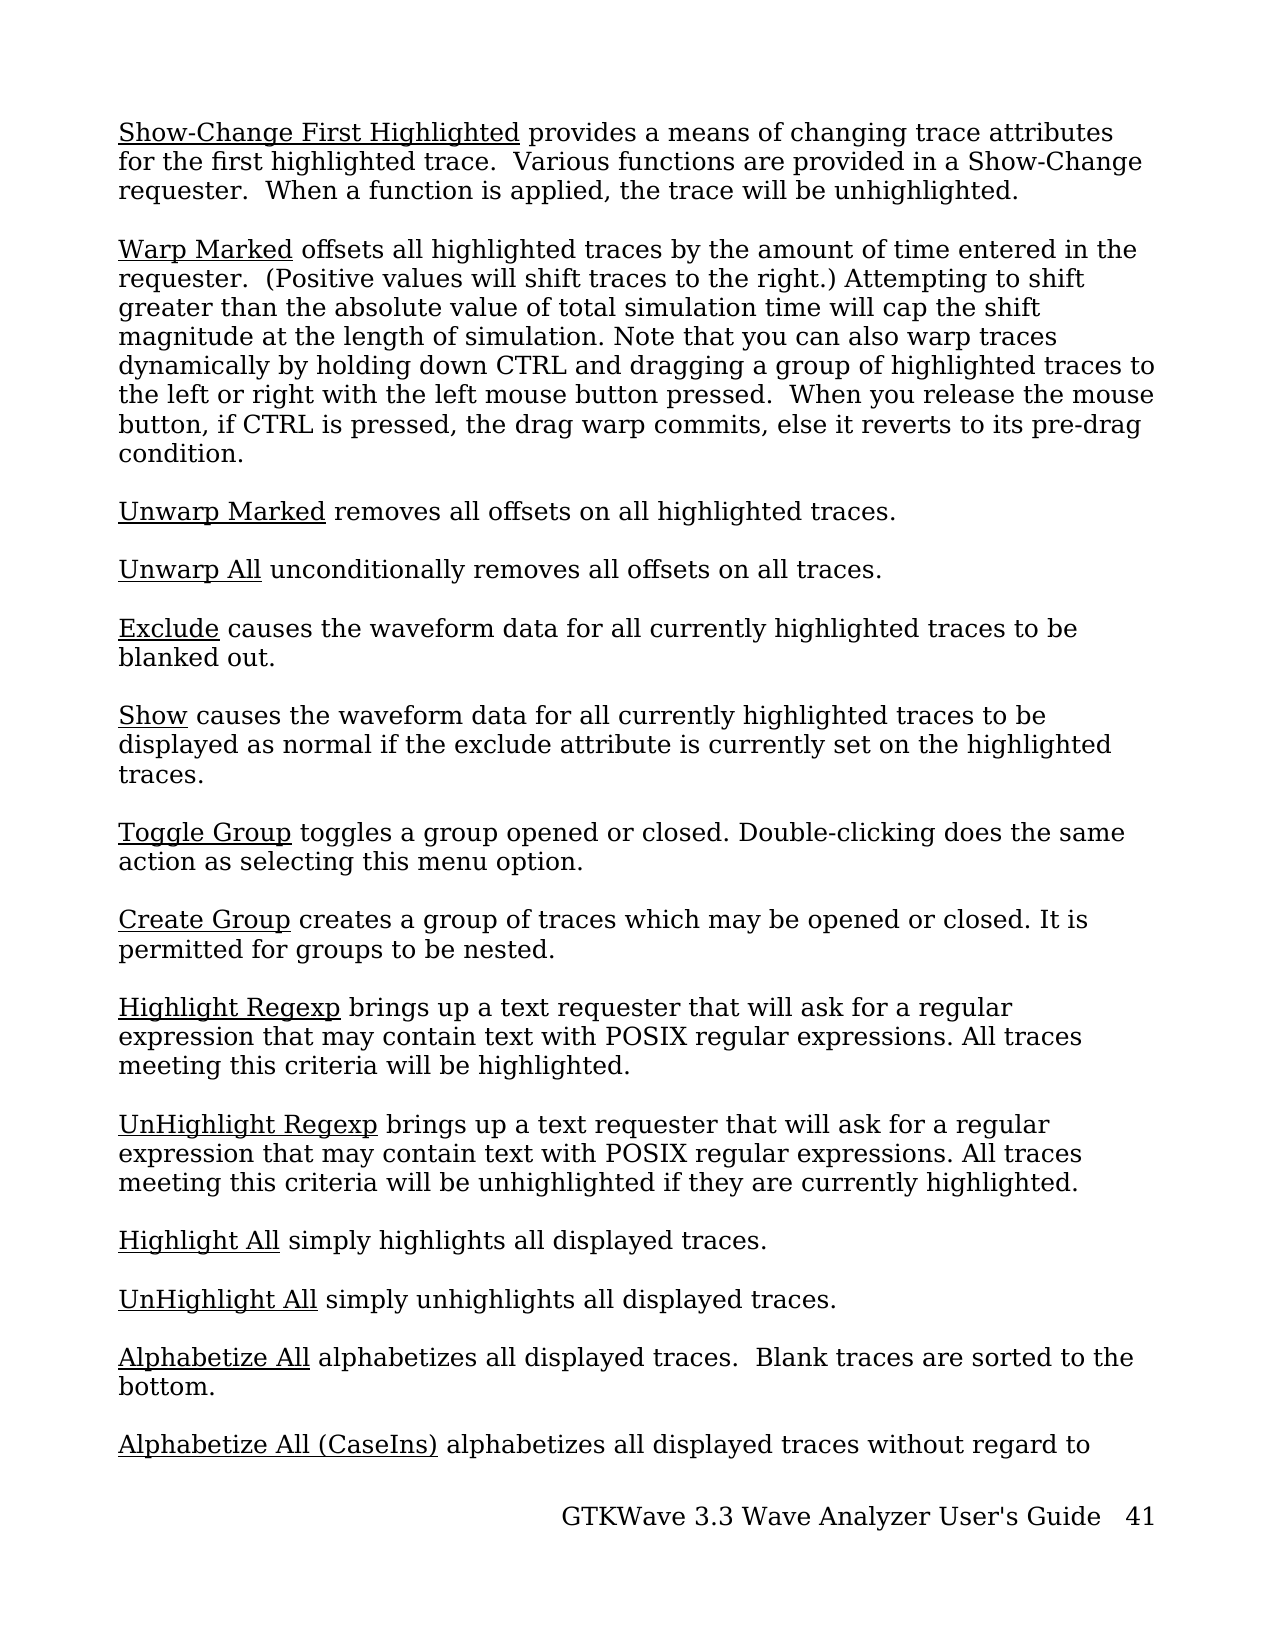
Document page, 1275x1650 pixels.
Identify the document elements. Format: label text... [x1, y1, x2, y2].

text UnHighlight Regexp brings up a text requester that will ask for a regular expression that may contain text with POSIX regular expressions. All traces meeting this criteria will be unhighlighted if they are currently highlighted. [118, 1110, 1157, 1197]
text Toggle Group toggles a group opened or closed. Double-clicking does the same action as selecting this menu option. [118, 818, 1157, 876]
text Unwarp Marked removes all offsets on all highlighted traces. [118, 497, 1157, 526]
text UnHighlight All simply unhighlights all displayed traces. [118, 1285, 1157, 1314]
text Show-Change First Highlighted provides a means of changing trace attributes for the first highlighted trace. Various functions are provided in a Show-Change requester. When a function is applied, the trace will be unhighlighted. [118, 118, 1157, 206]
text Create Group creates a group of traces which may be opened or closed. It is permitted for groups to be nested. [118, 906, 1157, 964]
text Highlight All simply highlights all displayed traces. [118, 1226, 1157, 1256]
text Alphabetize All alphabetizes all displayed traces. Blank traces are sorted to the bottom. [118, 1343, 1157, 1401]
text Show causes the waveform data for all currently highlighted traces to be displayed as normal if the exclude attribute is currently set on the highlighted traces. [118, 701, 1157, 789]
text Warp Marked offsets all highlighted traces by the amount of time entered in the requester. (Positive values will shift traces to the right.) Attempting to shift greater than the absolute value of total simulation time will cap the shift magnitude at the length of simulation. Note that you can also warp traces dynamically by holding down CTRL and dragging a group of highlighted traces to the left or right with the left mouse button pressed. When you release the mouse button, if CTRL is pressed, the drag warp commits, else it reverts to its pre-drag condition. [118, 235, 1157, 468]
text Alphabetize All (CaseIns) alphabetizes all displayed traces without regard to [118, 1431, 1157, 1460]
text Highlight Regexp brings up a text requester that will ask for a regular expression that may contain text with POSIX regular expressions. All traces meeting this criteria will be highlighted. [118, 993, 1157, 1081]
text Exclude causes the waveform data for all currently highlighted traces to be blanked out. [118, 614, 1157, 672]
text Unwarp All unconditionally removes all offsets on all traces. [118, 556, 1157, 585]
